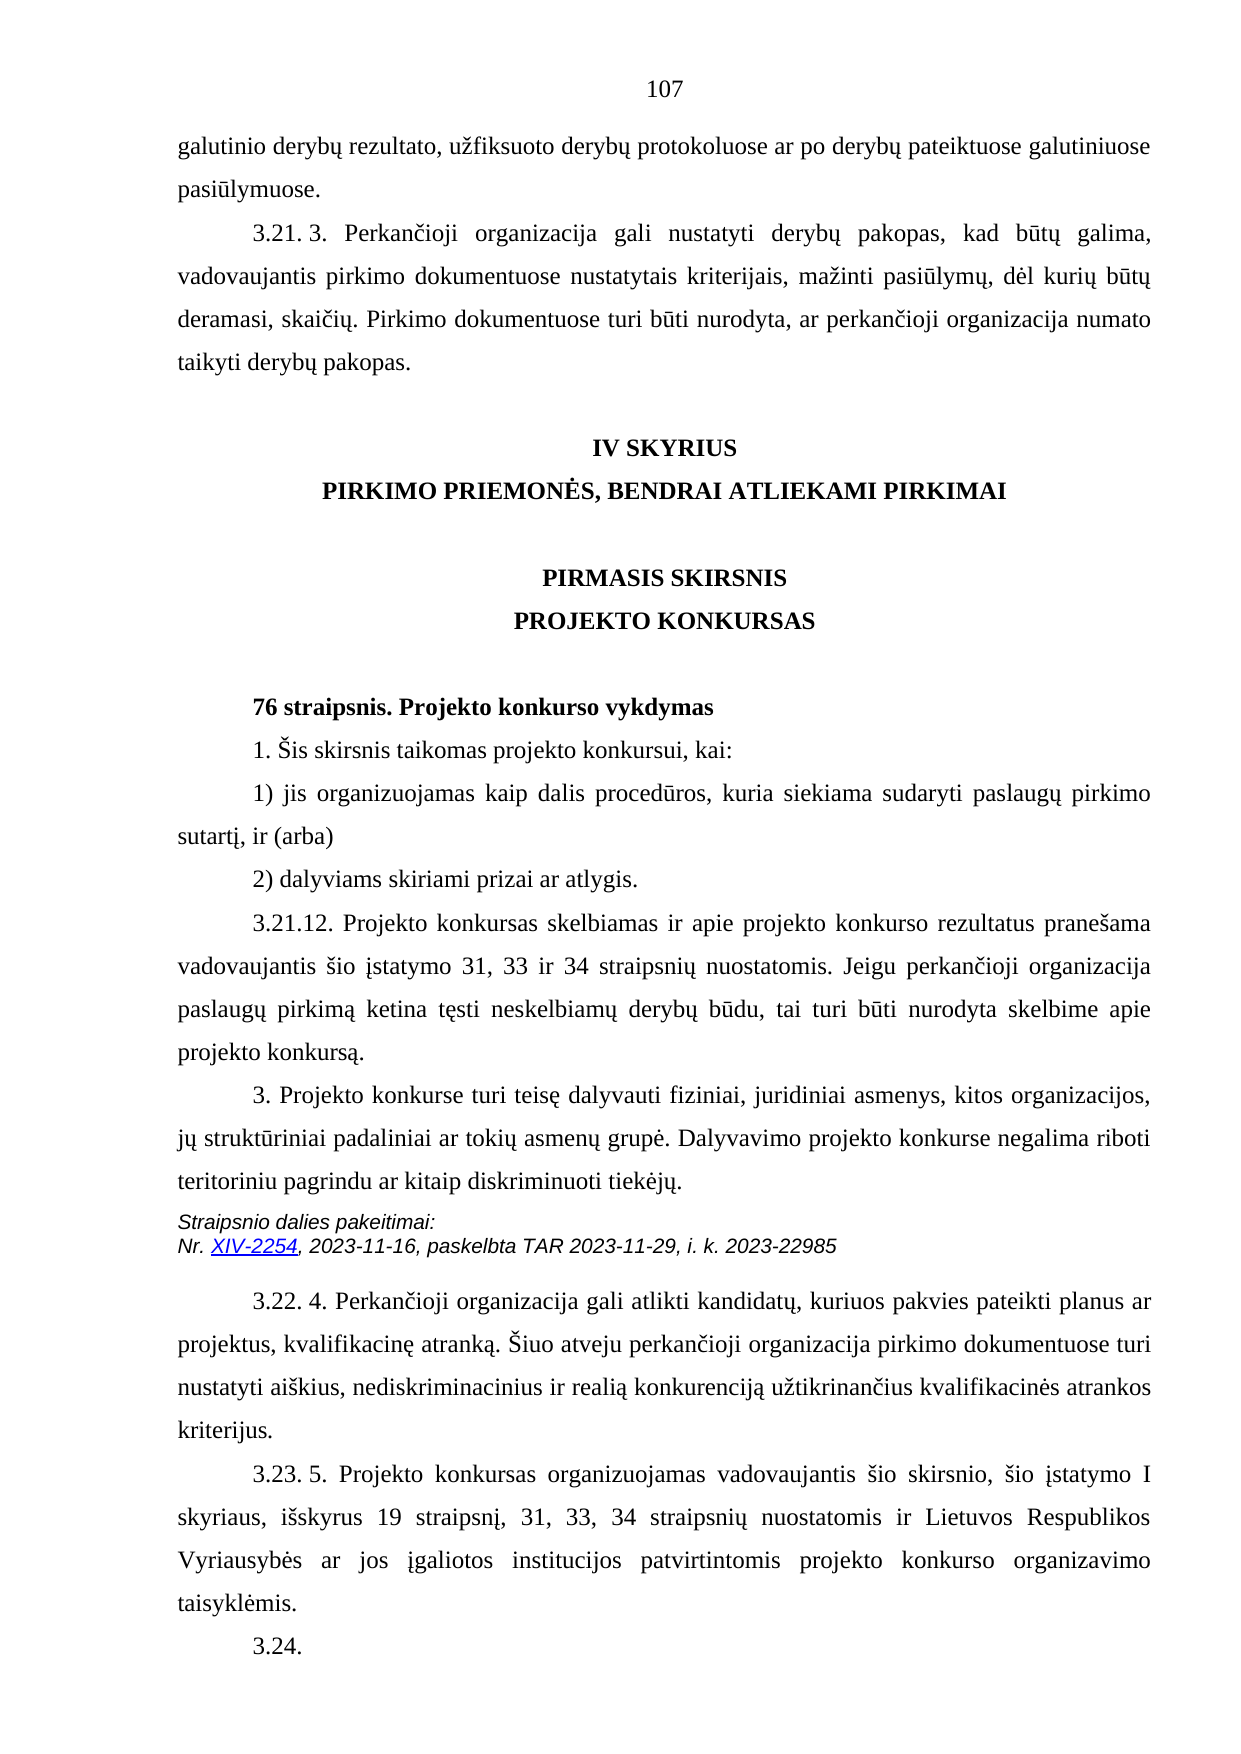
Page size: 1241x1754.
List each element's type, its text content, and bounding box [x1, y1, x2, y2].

text PROJEKTO KONKURSAS [177, 606, 1152, 634]
text 2) dalyviams skiriami prizai ar atlygis. [177, 864, 1152, 893]
text Straipsnio dalies pakeitimai: [177, 1209, 1152, 1233]
subtitle 3. Perkančioji organizacija gali nustatyti derybų pakopas, kad būtų galima, vadovaujantis pirkimo dokumentuose nustatytais kriterijais, mažinti pasiūlymų, dėl kurių būtų deramasi, skaičių. Pirkimo dokumentuose turi būti nurodyta, ar perkančioji organizacija numato taikyti derybų pakopas. [177, 218, 1152, 376]
subtitle galutinio derybų rezultato, užfiksuoto derybų protokoluose ar po derybų pateiktuose galutiniuose pasiūlymuose. [177, 131, 1152, 203]
subtitle 5. Projekto konkursas organizuojamas vadovaujantis šio skirsnio, šio įstatymo I skyriaus, išskyrus 19 straipsnį, 31, 33, 34 straipsnių nuostatomis ir Lietuvos Respublikos Vyriausybės ar jos įgaliotos institucijos patvirtintomis projekto konkurso organizavimo taisyklėmis. [177, 1459, 1152, 1617]
text 1) jis organizuojamas kaip dalis procedūros, kuria siekiama sudaryti paslaugų pirkimo sutartį, ir (arba) [177, 778, 1152, 850]
subtitle 4. Perkančioji organizacija gali atlikti kandidatų, kuriuos pakvies pateikti planus ar projektus, kvalifikacinę atranką. Šiuo atveju perkančioji organizacija pirkimo dokumentuose turi nustatyti aiškius, nediskriminacinius ir realią konkurenciją užtikrinančius kvalifikacinės atrankos kriterijus. [177, 1286, 1152, 1444]
text PIRMASIS SKIRSNIS [177, 563, 1152, 591]
text 3. Projekto konkurse turi teisę dalyvauti fiziniai, juridiniai asmenys, kitos organizacijos, jų struktūriniai padaliniai ar tokių asmenų grupė. Dalyvavimo projekto konkurse negalima riboti teritoriniu pagrindu ar kitaip diskriminuoti tiekėjų. [177, 1080, 1152, 1195]
subtitle 2. Projekto konkursas skelbiamas ir apie projekto konkurso rezultatus pranešama vadovaujantis šio įstatymo 31, 33 ir 34 straipsnių nuostatomis. Jeigu perkančioji organizacija paslaugų pirkimą ketina tęsti neskelbiamų derybų būdu, tai turi būti nurodyta skelbime apie projekto konkursą. [177, 908, 1152, 1066]
text IV SKYRIUS [177, 433, 1152, 462]
text 1. Šis skirsnis taikomas projekto konkursui, kai: [177, 735, 1152, 764]
text 76 straipsnis. Projekto konkurso vykdymas [177, 692, 1152, 721]
text Nr. XIV-2254, 2023-11-16, paskelbta TAR 2023-11-29, i. k. 2023-22985 [177, 1233, 1152, 1257]
text PIRKIMO PRIEMONĖS, BENDRAI ATLIEKAMI PIRKIMAI [177, 476, 1152, 505]
